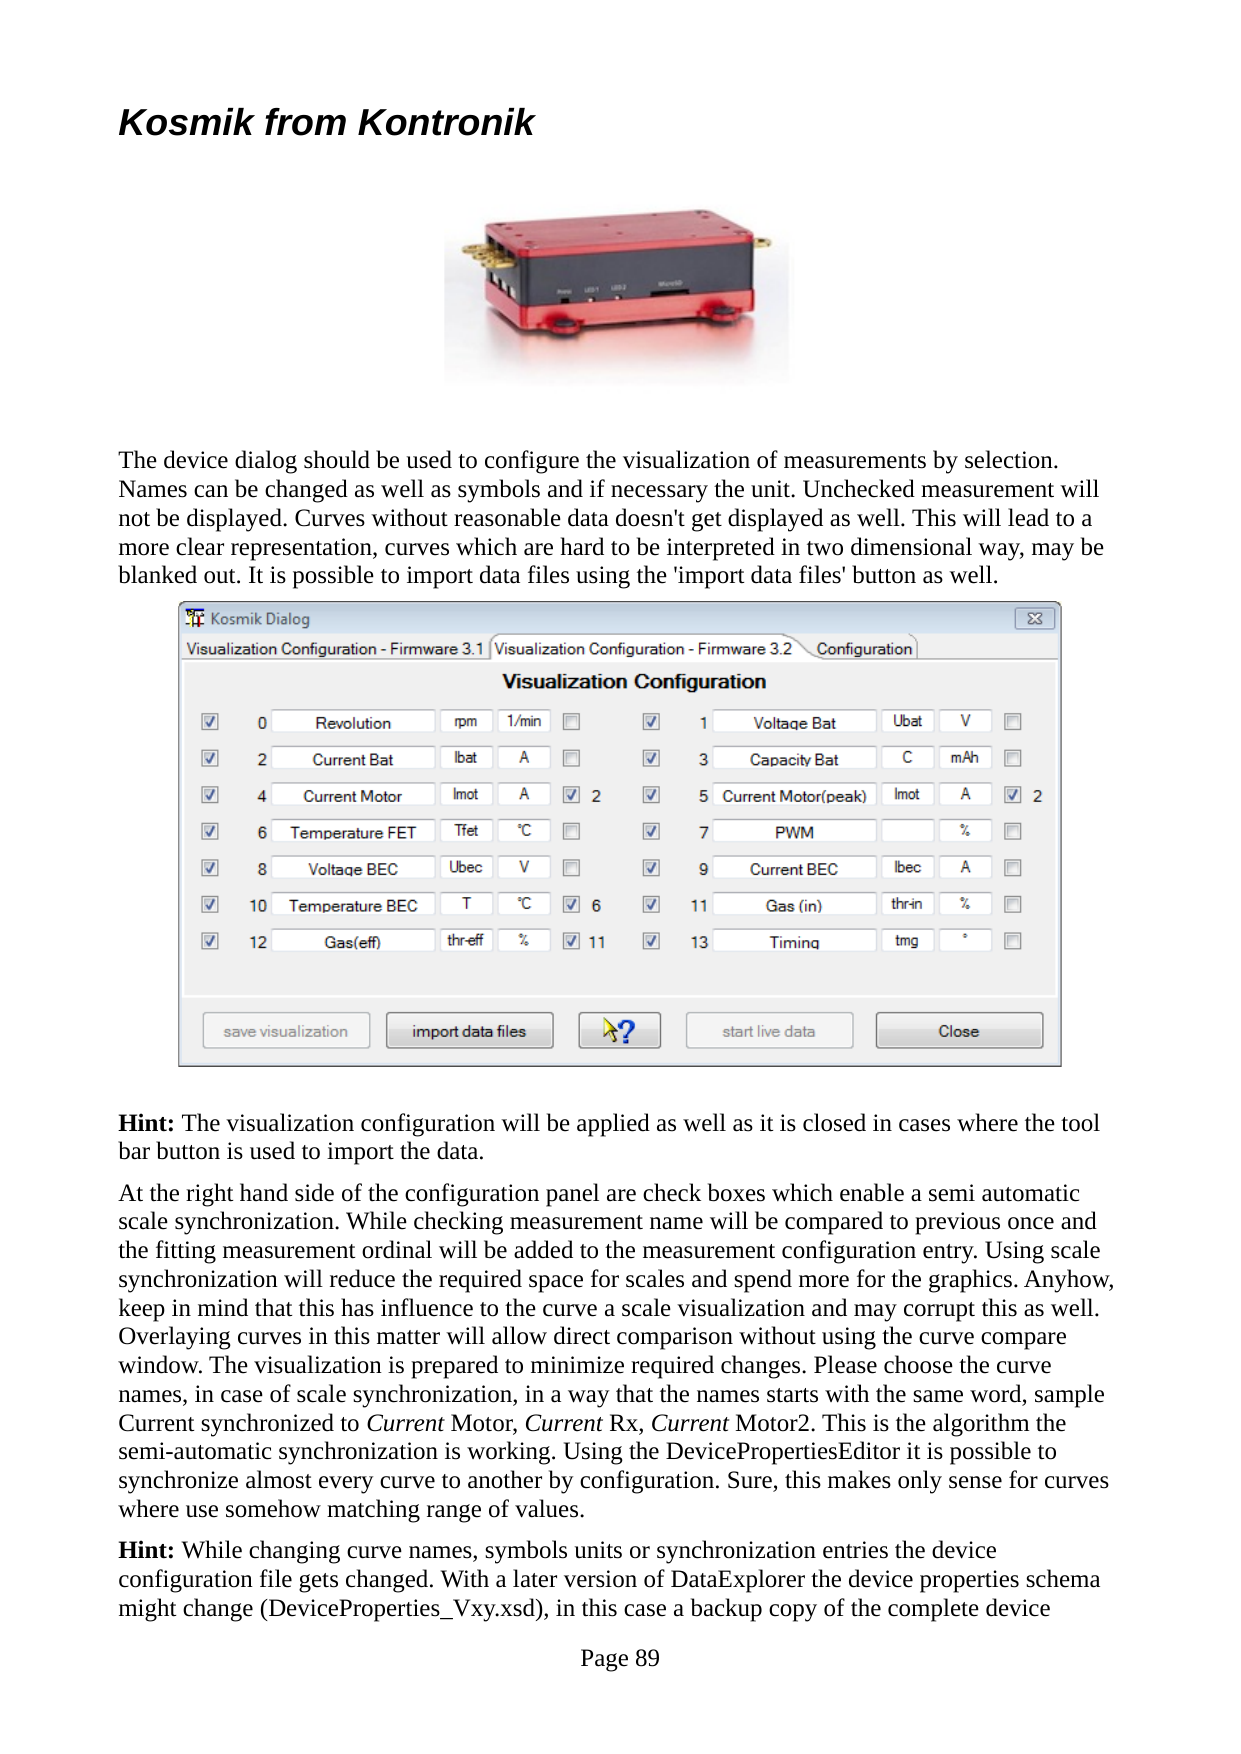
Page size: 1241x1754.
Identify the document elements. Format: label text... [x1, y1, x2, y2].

text Hint: While changing curve names, symbols units or synchronization entries the device configuration file gets changed. With a later version of DataExplorer the device properties schema might change (DeviceProperties_Vxy.xsd), in this case a backup copy of the complete device [118, 1535, 1122, 1621]
text The device dialog should be used to configure the visualization of measurements by selection. Names can be changed as well as symbols and if necessary the unit. Unchecked measurement will not be displayed. Curves without reasonable data doesn't get displayed as well. This will lead to a more clear representation, curves which are hard to be interpreted in two dimensional way, may be blanked out. It is possible to import data files using the 'import data files' button as well. [118, 445, 1122, 589]
text Hint: The visualization configuration will be applied as well as it is closed in cases where the tool bar button is used to import the data. [118, 1108, 1122, 1165]
text At the right hand side of the configuration panel are check boxes which enable a semi automatic scale synchronization. While checking measurement name will be compared to previous once and the fitting measurement ordinal will be added to the measurement configuration entry. Using scale synchronization will reduce the required space for scales and spend more for the graphics. Anyhow, keep in mind that this has influence to the curve a scale visualization and may corrupt this as well. Overlaying curves in this matter will allow direct comparison without using the curve compare window. The visualization is prepared to minimize required changes. Please choose the curve names, in case of scale synchronization, in a way that the names starts with the same word, sample Current synchronized to Current Motor, Current Rx, Current Motor2. This is the algorithm the semi-automatic synchronization is working. Using the DevicePropertiesEditor it is possible to synchronize almost every curve to another by configuration. Sure, this makes only sense for curves where use somehow matching range of values. [118, 1178, 1122, 1523]
subtitle Kosmik from Kontronik [118, 100, 1122, 143]
